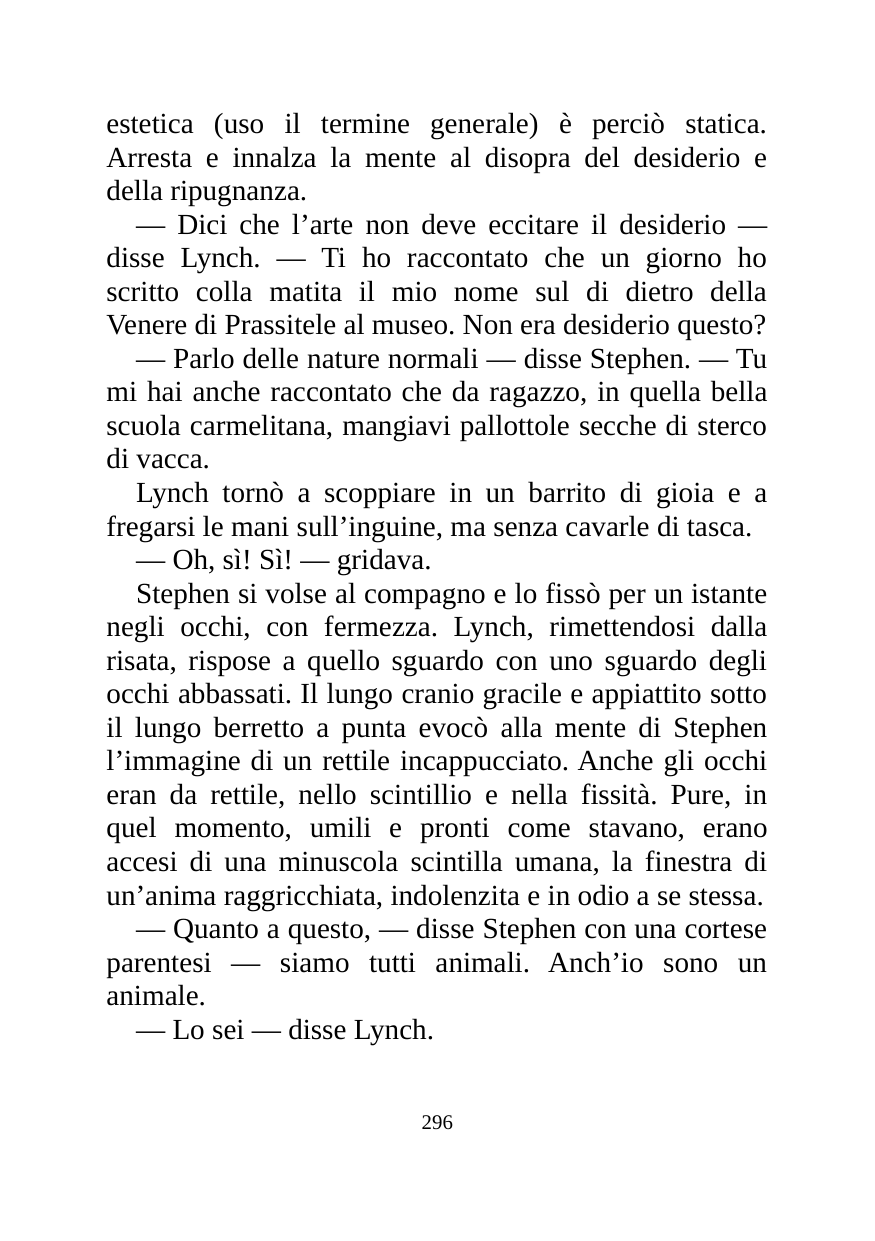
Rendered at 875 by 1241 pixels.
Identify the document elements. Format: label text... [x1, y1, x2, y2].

text Lynch tornò a scoppiare in un barrito di gioia e a fregarsi le mani sull’inguine, ma senza cavarle di tasca. [106, 475, 768, 542]
text — Lo sei — disse Lynch. [106, 1012, 768, 1045]
text — Quanto a questo, — disse Stephen con una cortese parentesi — siamo tutti animali. Anch’io sono un animale. [106, 911, 768, 1012]
text — Dici che l’arte non deve eccitare il desiderio — disse Lynch. — Ti ho raccontato che un giorno ho scritto colla matita il mio nome sul di dietro della Venere di Prassitele al museo. Non era desiderio questo? [106, 207, 768, 341]
text — Parlo delle nature normali — disse Stephen. — Tu mi hai anche raccontato che da ragazzo, in quella bella scuola carmelitana, mangiavi pallottole secche di sterco di vacca. [106, 341, 768, 475]
text Stephen si volse al compagno e lo fissò per un istante negli occhi, con fermezza. Lynch, rimettendosi dalla risata, rispose a quello sguardo con uno sguardo degli occhi abbassati. Il lungo cranio gracile e appiattito sotto il lungo berretto a punta evocò alla mente di Stephen l’immagine di un rettile incappucciato. Anche gli occhi eran da rettile, nello scintillio e nella fissità. Pure, in quel momento, umili e pronti come stavano, erano accesi di una minuscola scintilla umana, la finestra di un’anima raggricchiata, indolenzita e in odio a se stessa. [106, 576, 768, 911]
text estetica (uso il termine generale) è perciò statica. Arresta e innalza la mente al disopra del desiderio e della ripugnanza. [106, 106, 768, 207]
text — Oh, sì! Sì! — gridava. [106, 542, 768, 576]
